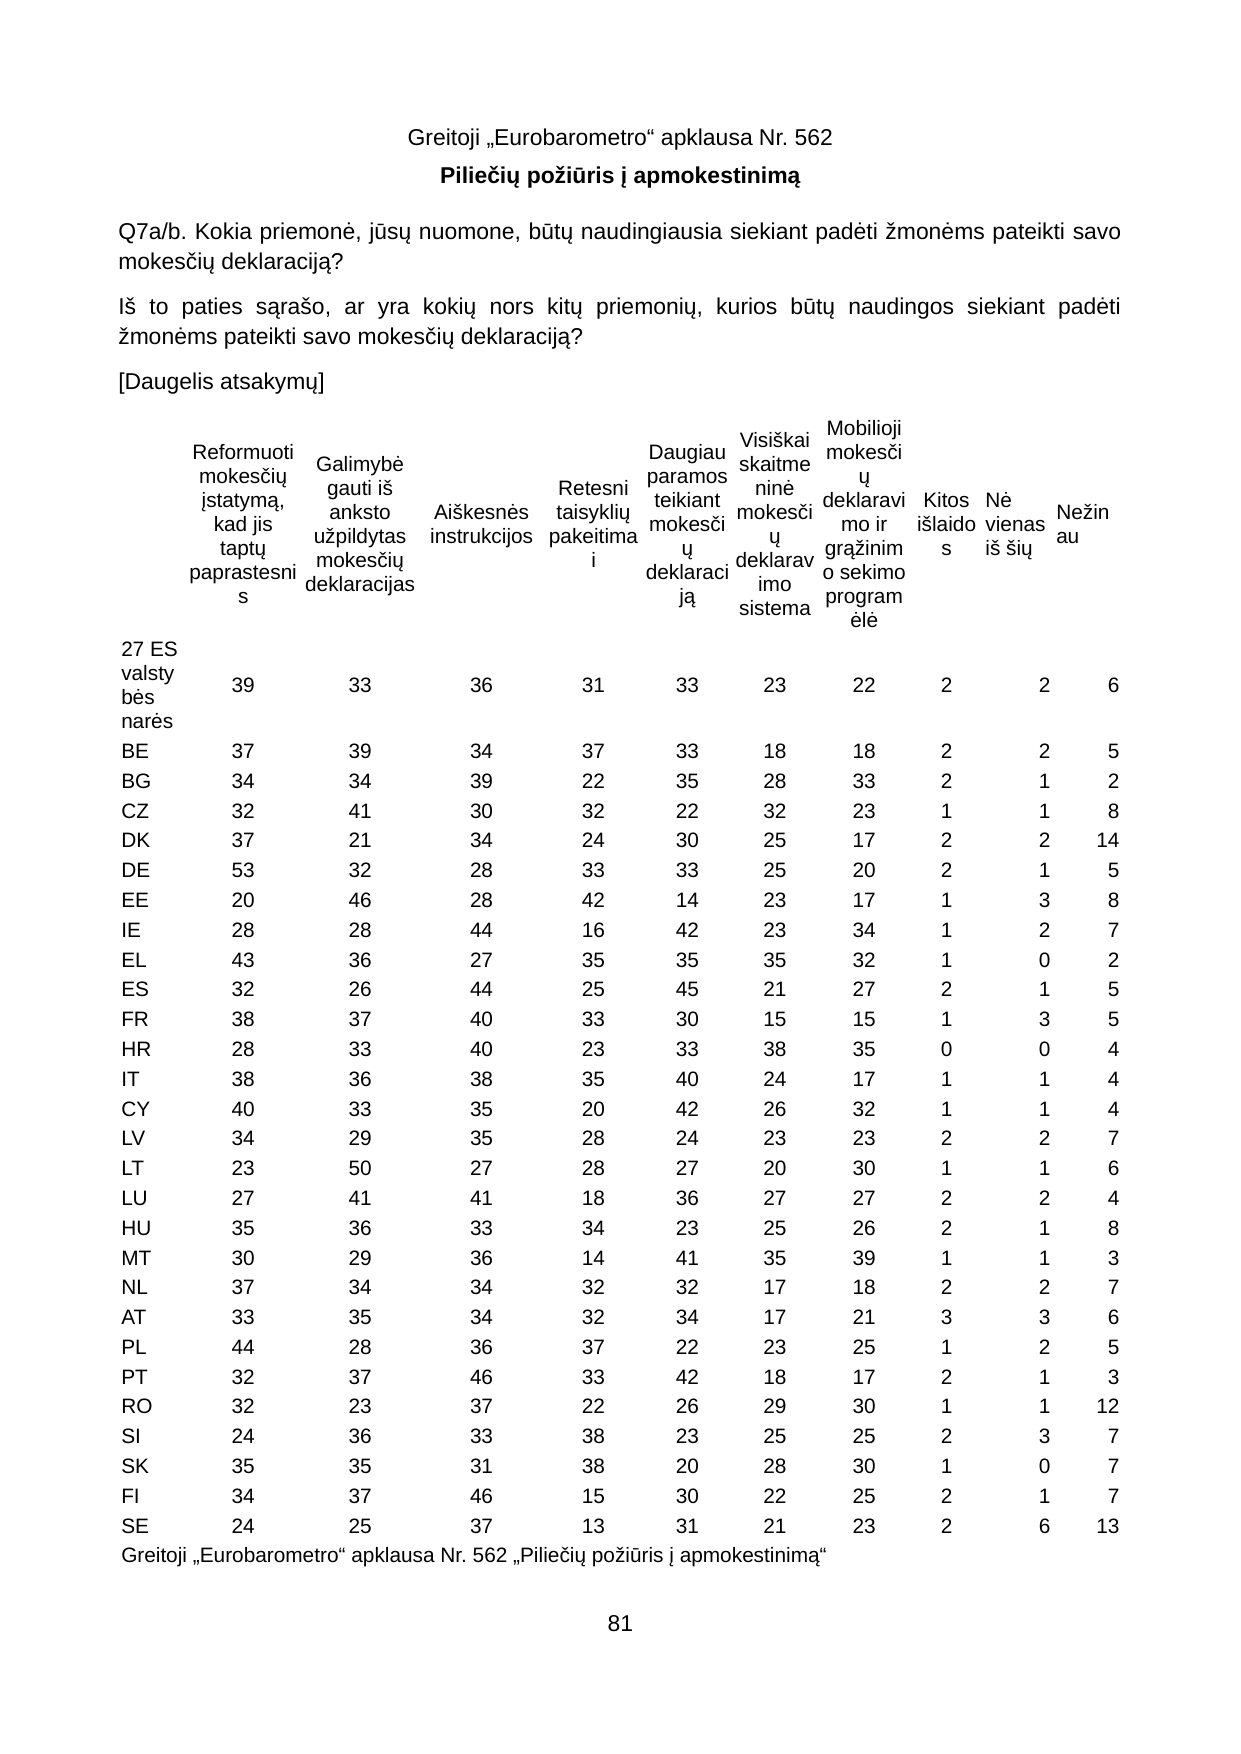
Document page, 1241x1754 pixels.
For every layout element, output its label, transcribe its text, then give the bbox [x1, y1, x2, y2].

table_cell 41 [419, 1183, 544, 1213]
table_cell 2 [982, 736, 1053, 766]
table_cell 5 [1053, 736, 1122, 766]
table_cell 1 [910, 885, 982, 915]
table_cell 20 [732, 1153, 818, 1183]
table_cell 35 [732, 1243, 818, 1272]
table_cell 22 [643, 1332, 732, 1362]
table_cell 36 [301, 1213, 419, 1242]
table_cell IT [118, 1064, 185, 1093]
table_cell 37 [301, 1004, 419, 1034]
table_cell 44 [185, 1332, 301, 1362]
table_cell 20 [185, 885, 301, 915]
table_cell LU [118, 1183, 185, 1213]
table_cell CY [118, 1094, 185, 1123]
table_cell 25 [818, 1421, 910, 1451]
table_cell 1 [982, 974, 1053, 1004]
table_cell 2 [910, 855, 982, 885]
table_cell 30 [643, 825, 732, 855]
table_cell 33 [419, 1213, 544, 1242]
table_cell 8 [1053, 885, 1122, 915]
table_cell 17 [732, 1302, 818, 1332]
table_header Retesni taisyklių pakeitimai [544, 413, 642, 634]
table_cell 1 [910, 1391, 982, 1421]
table_cell 1 [982, 1213, 1053, 1242]
table_cell 25 [732, 1213, 818, 1242]
table_cell 29 [301, 1243, 419, 1272]
table_cell 25 [818, 1481, 910, 1511]
table_header Daugiau paramos teikiant mokesčių deklaraciją [643, 413, 732, 634]
table_cell SI [118, 1421, 185, 1451]
table_cell 18 [544, 1183, 642, 1213]
table_cell 33 [301, 1034, 419, 1064]
table_cell 17 [732, 1272, 818, 1302]
table_cell IE [118, 915, 185, 944]
table_cell 1 [910, 1004, 982, 1034]
table_cell 23 [732, 1123, 818, 1153]
table_header [118, 413, 185, 634]
table_cell 4 [1053, 1094, 1122, 1123]
table_cell 32 [544, 796, 642, 825]
table_cell 1 [910, 915, 982, 944]
table_cell 21 [732, 1511, 818, 1540]
table_header Aiškesnės instrukcijos [419, 413, 544, 634]
table_cell 35 [185, 1213, 301, 1242]
table_cell 38 [185, 1064, 301, 1093]
table_cell 27 [185, 1183, 301, 1213]
table_cell 41 [643, 1243, 732, 1272]
table_cell 3 [982, 1004, 1053, 1034]
table_cell BE [118, 736, 185, 766]
table_cell PT [118, 1362, 185, 1391]
table_cell PL [118, 1332, 185, 1362]
table_cell 46 [301, 885, 419, 915]
table_cell DE [118, 855, 185, 885]
table_cell 4 [1053, 1034, 1122, 1064]
table_cell 2 [982, 915, 1053, 944]
table_cell 33 [643, 634, 732, 736]
table_cell 28 [185, 915, 301, 944]
table_cell 34 [185, 1481, 301, 1511]
table_cell 2 [910, 766, 982, 796]
table_cell 2 [910, 1362, 982, 1391]
table_cell 0 [982, 1034, 1053, 1064]
table_cell 29 [732, 1391, 818, 1421]
table_cell 25 [301, 1511, 419, 1540]
table_cell 32 [818, 945, 910, 974]
table_cell 26 [732, 1094, 818, 1123]
table_cell 35 [419, 1094, 544, 1123]
table_cell 7 [1053, 1421, 1122, 1451]
table_cell 35 [732, 945, 818, 974]
table_cell 23 [732, 915, 818, 944]
table_cell 7 [1053, 1451, 1122, 1481]
table_cell SK [118, 1451, 185, 1481]
table_cell 4 [1053, 1183, 1122, 1213]
table_cell 30 [643, 1481, 732, 1511]
table_cell 37 [544, 736, 642, 766]
table_cell 26 [818, 1213, 910, 1242]
table_cell 26 [301, 974, 419, 1004]
table_cell 36 [419, 1332, 544, 1362]
table_cell 25 [732, 855, 818, 885]
table_cell BG [118, 766, 185, 796]
table_cell 1 [910, 1451, 982, 1481]
table_cell 30 [185, 1243, 301, 1272]
table_cell 2 [910, 1272, 982, 1302]
table_cell 23 [544, 1034, 642, 1064]
table_cell 33 [544, 855, 642, 885]
table_cell 34 [301, 1272, 419, 1302]
table_cell 32 [643, 1272, 732, 1302]
table_cell 42 [643, 1094, 732, 1123]
table_cell 6 [1053, 1153, 1122, 1183]
table_cell 28 [544, 1153, 642, 1183]
table_cell 33 [818, 766, 910, 796]
table_cell 1 [982, 1064, 1053, 1093]
table_cell 46 [419, 1362, 544, 1391]
table_cell 17 [818, 825, 910, 855]
table_cell 3 [982, 1421, 1053, 1451]
table_cell 3 [982, 1302, 1053, 1332]
table_cell 27 [732, 1183, 818, 1213]
table_cell 42 [643, 915, 732, 944]
table_cell 28 [732, 766, 818, 796]
table_cell EL [118, 945, 185, 974]
table_cell 15 [544, 1481, 642, 1511]
table_cell 1 [910, 945, 982, 974]
table_cell 23 [643, 1421, 732, 1451]
table_cell 2 [1053, 766, 1122, 796]
table_cell 23 [643, 1213, 732, 1242]
table_cell 28 [732, 1451, 818, 1481]
table_cell 28 [301, 915, 419, 944]
table_cell 4 [1053, 1064, 1122, 1093]
table_cell 1 [910, 1153, 982, 1183]
table_cell 2 [910, 1481, 982, 1511]
table_cell FR [118, 1004, 185, 1034]
table_cell 12 [1053, 1391, 1122, 1421]
table_cell 17 [818, 1064, 910, 1093]
table_cell 15 [732, 1004, 818, 1034]
table_cell 0 [982, 945, 1053, 974]
table_cell 28 [301, 1332, 419, 1362]
table_cell 37 [419, 1511, 544, 1540]
table_cell 41 [301, 1183, 419, 1213]
table_cell 6 [1053, 1302, 1122, 1332]
table_cell 1 [982, 766, 1053, 796]
table_cell 2 [910, 634, 982, 736]
table_cell 41 [301, 796, 419, 825]
table_cell 15 [818, 1004, 910, 1034]
table_cell 32 [185, 974, 301, 1004]
table_cell 2 [982, 634, 1053, 736]
table_cell 25 [732, 1421, 818, 1451]
table_cell 1 [982, 1481, 1053, 1511]
table_cell 8 [1053, 1213, 1122, 1242]
table_cell 32 [544, 1272, 642, 1302]
table_cell 23 [732, 885, 818, 915]
table_cell 34 [185, 766, 301, 796]
table_cell 25 [732, 825, 818, 855]
table_cell 27 [419, 945, 544, 974]
table_cell 13 [544, 1511, 642, 1540]
table_cell HU [118, 1213, 185, 1242]
table_cell 42 [544, 885, 642, 915]
table_cell 23 [301, 1391, 419, 1421]
table_cell 23 [732, 634, 818, 736]
table_cell 20 [544, 1094, 642, 1123]
table_cell 7 [1053, 1481, 1122, 1511]
table_cell 37 [419, 1391, 544, 1421]
table_cell 2 [982, 1123, 1053, 1153]
table_cell 1 [982, 1391, 1053, 1421]
table_cell 24 [732, 1064, 818, 1093]
table_cell 32 [301, 855, 419, 885]
table_cell 2 [982, 1272, 1053, 1302]
table_cell 35 [419, 1123, 544, 1153]
table_cell 33 [185, 1302, 301, 1332]
table_cell 36 [419, 634, 544, 736]
table_cell 7 [1053, 915, 1122, 944]
table_cell 34 [818, 915, 910, 944]
table_cell DK [118, 825, 185, 855]
table_cell 2 [1053, 945, 1122, 974]
table_cell 22 [544, 1391, 642, 1421]
table_cell 2 [910, 1213, 982, 1242]
table_cell 35 [643, 945, 732, 974]
table_header Visiškai skaitmeninė mokesčių deklaravimo sistema [732, 413, 818, 634]
table_cell 32 [818, 1094, 910, 1123]
table_cell 17 [818, 1362, 910, 1391]
table_cell 36 [301, 945, 419, 974]
table_cell 25 [818, 1332, 910, 1362]
table_cell EE [118, 885, 185, 915]
table_cell Greitoji „Eurobarometro“ apklausa Nr. 562 „Piliečių požiūris į apmokestinimą“ [118, 1540, 1122, 1570]
table_cell 23 [818, 1123, 910, 1153]
table_cell 17 [818, 885, 910, 915]
table_cell 34 [419, 825, 544, 855]
table_cell 2 [910, 1183, 982, 1213]
table_cell 44 [419, 915, 544, 944]
table_cell 37 [544, 1332, 642, 1362]
table_cell 39 [419, 766, 544, 796]
table_cell 44 [419, 974, 544, 1004]
table_cell 26 [643, 1391, 732, 1421]
table_cell 30 [818, 1451, 910, 1481]
table_cell 2 [982, 825, 1053, 855]
table_cell 33 [301, 1094, 419, 1123]
table_cell 2 [910, 1123, 982, 1153]
table_cell 33 [419, 1421, 544, 1451]
table_cell HR [118, 1034, 185, 1064]
table_cell 14 [544, 1243, 642, 1272]
table_cell 1 [910, 1094, 982, 1123]
table_cell 33 [301, 634, 419, 736]
table_cell 27 ES valstybės narės [118, 634, 185, 736]
table_cell 38 [544, 1451, 642, 1481]
table_cell 31 [419, 1451, 544, 1481]
table_cell 35 [544, 1064, 642, 1093]
table_cell 36 [419, 1243, 544, 1272]
table_cell 14 [1053, 825, 1122, 855]
table_cell 20 [643, 1451, 732, 1481]
table_cell 7 [1053, 1272, 1122, 1302]
table_cell 22 [643, 796, 732, 825]
table_cell 38 [544, 1421, 642, 1451]
table_cell 6 [982, 1511, 1053, 1540]
table_cell 33 [544, 1004, 642, 1034]
table_cell 39 [301, 736, 419, 766]
table_cell 32 [732, 796, 818, 825]
table_cell 37 [185, 736, 301, 766]
table_cell 34 [419, 1302, 544, 1332]
table_cell 45 [643, 974, 732, 1004]
table_cell 24 [185, 1511, 301, 1540]
table_cell 34 [301, 766, 419, 796]
table_cell 20 [818, 855, 910, 885]
table_cell 30 [419, 796, 544, 825]
table_cell 35 [544, 945, 642, 974]
table_cell 31 [544, 634, 642, 736]
table_cell 22 [732, 1481, 818, 1511]
table_cell 18 [818, 1272, 910, 1302]
table_cell 2 [910, 1511, 982, 1540]
table_cell 43 [185, 945, 301, 974]
table_cell 37 [301, 1481, 419, 1511]
table_cell 18 [732, 736, 818, 766]
table_cell 32 [185, 1362, 301, 1391]
table_cell 3 [982, 885, 1053, 915]
table_cell 2 [910, 736, 982, 766]
table_header Reformuoti mokesčių įstatymą, kad jis taptų paprastesnis [185, 413, 301, 634]
table_cell 8 [1053, 796, 1122, 825]
table_cell 1 [910, 796, 982, 825]
table_cell 31 [643, 1511, 732, 1540]
table_cell 21 [301, 825, 419, 855]
table_cell AT [118, 1302, 185, 1332]
table_cell ES [118, 974, 185, 1004]
table_cell 34 [185, 1123, 301, 1153]
table_cell 16 [544, 915, 642, 944]
table_cell 28 [419, 855, 544, 885]
table_cell 37 [185, 825, 301, 855]
table_cell 33 [544, 1362, 642, 1391]
table_cell 30 [818, 1153, 910, 1183]
table_cell MT [118, 1243, 185, 1272]
table_cell 1 [982, 1153, 1053, 1183]
table_cell 1 [982, 1243, 1053, 1272]
table_cell 2 [910, 974, 982, 1004]
table_cell 24 [643, 1123, 732, 1153]
table_cell 2 [910, 1421, 982, 1451]
table_cell 36 [643, 1183, 732, 1213]
table_cell 2 [910, 825, 982, 855]
table_cell NL [118, 1272, 185, 1302]
table_cell 0 [982, 1451, 1053, 1481]
table_cell 33 [643, 1034, 732, 1064]
table_cell 38 [732, 1034, 818, 1064]
table_cell SE [118, 1511, 185, 1540]
table_cell 50 [301, 1153, 419, 1183]
table_cell 40 [185, 1094, 301, 1123]
table_cell 13 [1053, 1511, 1122, 1540]
table_cell 1 [982, 1094, 1053, 1123]
table_cell 18 [818, 736, 910, 766]
table_cell 34 [419, 1272, 544, 1302]
table_cell 22 [544, 766, 642, 796]
table_cell 21 [818, 1302, 910, 1332]
table_cell 38 [185, 1004, 301, 1034]
table_header Nežinau [1053, 413, 1122, 634]
table_cell 5 [1053, 1332, 1122, 1362]
table_cell 1 [982, 796, 1053, 825]
table_cell 28 [419, 885, 544, 915]
table_cell LV [118, 1123, 185, 1153]
text [Daugelis atsakymų] [118, 368, 1122, 394]
table_cell 35 [818, 1034, 910, 1064]
table_header Kitos išlaidos [910, 413, 982, 634]
table_cell 39 [185, 634, 301, 736]
text Iš to paties sąrašo, ar yra kokių nors kitų priemonių, kurios būtų naudingos siekiant padėti žmonėms pateikti savo mokesčių deklaraciją? [118, 293, 1122, 350]
table_cell 34 [544, 1213, 642, 1242]
table_header Nė vienas iš šių [982, 413, 1053, 634]
table_cell CZ [118, 796, 185, 825]
table_cell 22 [818, 634, 910, 736]
table_cell 21 [732, 974, 818, 1004]
table_cell 42 [643, 1362, 732, 1391]
table_cell 24 [544, 825, 642, 855]
table_cell 2 [982, 1183, 1053, 1213]
table_cell 38 [419, 1064, 544, 1093]
table_cell LT [118, 1153, 185, 1183]
table_cell 14 [643, 885, 732, 915]
table_cell 37 [301, 1362, 419, 1391]
table_cell 7 [1053, 1123, 1122, 1153]
table_cell 0 [910, 1034, 982, 1064]
table_cell 3 [1053, 1362, 1122, 1391]
table_cell 23 [732, 1332, 818, 1362]
table_cell 29 [301, 1123, 419, 1153]
table_cell 28 [185, 1034, 301, 1064]
table_cell 6 [1053, 634, 1122, 736]
table_cell 34 [643, 1302, 732, 1332]
table_cell 1 [982, 1362, 1053, 1391]
table_cell 1 [910, 1332, 982, 1362]
table_cell 35 [301, 1451, 419, 1481]
text Q7a/b. Kokia priemonė, jūsų nuomone, būtų naudingiausia siekiant padėti žmonėms pateikti savo mokesčių deklaraciją? [118, 218, 1122, 275]
table_cell 35 [301, 1302, 419, 1332]
table_cell 37 [185, 1272, 301, 1302]
table_cell 34 [419, 736, 544, 766]
table_cell 23 [185, 1153, 301, 1183]
table_cell 27 [643, 1153, 732, 1183]
table_cell 27 [818, 1183, 910, 1213]
table_cell 36 [301, 1421, 419, 1451]
table_cell 5 [1053, 855, 1122, 885]
table_cell 36 [301, 1064, 419, 1093]
table_cell 32 [544, 1302, 642, 1332]
table_cell 28 [544, 1123, 642, 1153]
table_cell 32 [185, 796, 301, 825]
table_cell 27 [419, 1153, 544, 1183]
table_cell 30 [643, 1004, 732, 1034]
table_cell 1 [910, 1243, 982, 1272]
table_cell 1 [982, 855, 1053, 885]
table_cell 40 [419, 1034, 544, 1064]
table_cell RO [118, 1391, 185, 1421]
table_cell 30 [818, 1391, 910, 1421]
table_cell 23 [818, 796, 910, 825]
table_cell 23 [818, 1511, 910, 1540]
table_cell 33 [643, 736, 732, 766]
table_header Mobilioji mokesčių deklaravimo ir grąžinimo sekimo programėlė [818, 413, 910, 634]
table_cell FI [118, 1481, 185, 1511]
table_cell 39 [818, 1243, 910, 1272]
table_cell 35 [185, 1451, 301, 1481]
table_cell 3 [910, 1302, 982, 1332]
table_cell 27 [818, 974, 910, 1004]
table_cell 25 [544, 974, 642, 1004]
table_cell 40 [643, 1064, 732, 1093]
table_cell 5 [1053, 1004, 1122, 1034]
table_cell 3 [1053, 1243, 1122, 1272]
table_cell 5 [1053, 974, 1122, 1004]
table_cell 24 [185, 1421, 301, 1451]
table_cell 18 [732, 1362, 818, 1391]
table_cell 35 [643, 766, 732, 796]
table_cell 40 [419, 1004, 544, 1034]
table_cell 32 [185, 1391, 301, 1421]
table_cell 1 [910, 1064, 982, 1093]
table_cell 33 [643, 855, 732, 885]
table_header Galimybė gauti iš anksto užpildytas mokesčių deklaracijas [301, 413, 419, 634]
table_cell 53 [185, 855, 301, 885]
table_cell 46 [419, 1481, 544, 1511]
table_cell 2 [982, 1332, 1053, 1362]
